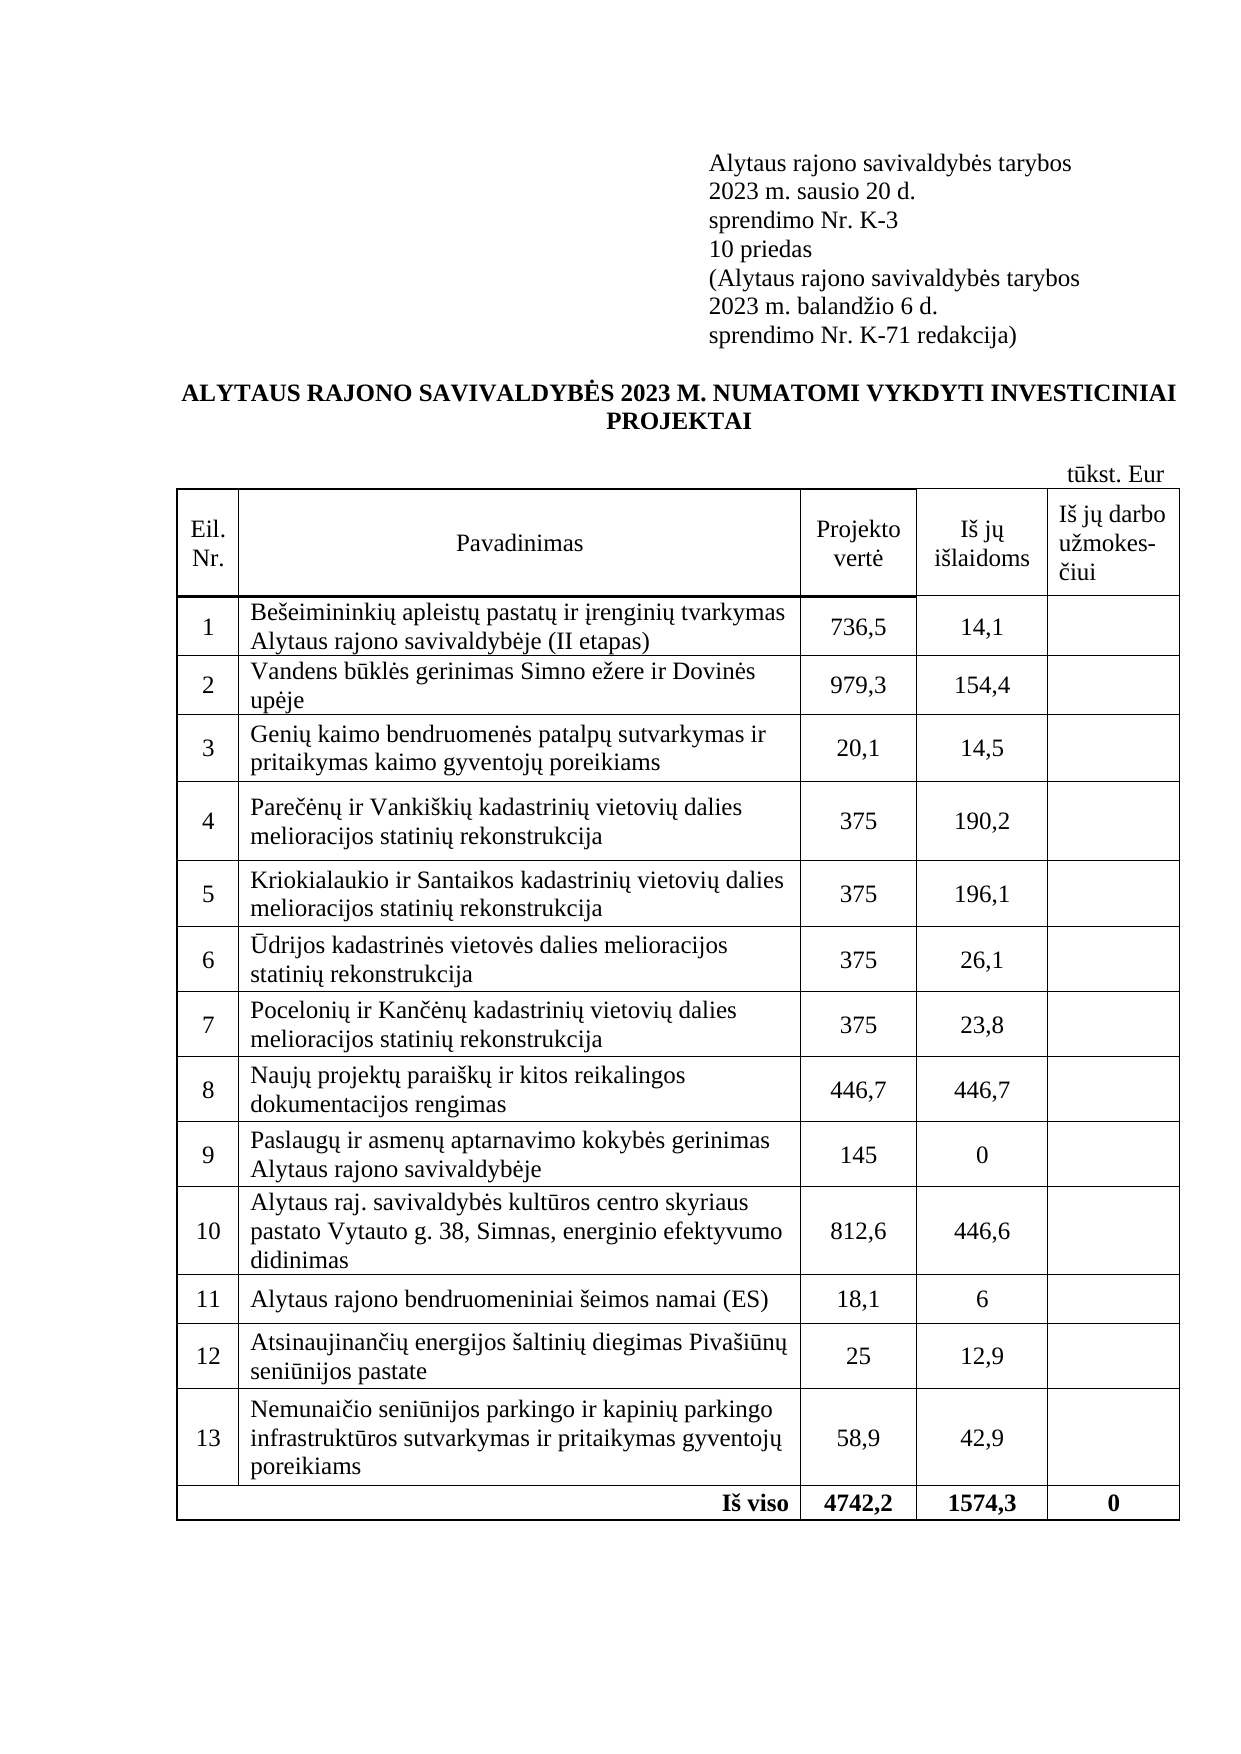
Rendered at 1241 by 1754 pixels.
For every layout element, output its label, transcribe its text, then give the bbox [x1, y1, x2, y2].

text sprendimo Nr. K-71 redakcija) [177, 320, 1181, 349]
table_cell 375 [801, 992, 916, 1056]
table_cell 12 [178, 1324, 238, 1388]
table_cell 446,6 [917, 1187, 1047, 1273]
table_cell [1048, 1389, 1179, 1485]
table_cell 12,9 [917, 1324, 1047, 1388]
table_cell 25 [801, 1324, 916, 1388]
table_cell 4 [178, 782, 238, 860]
table_cell 5 [178, 861, 238, 926]
table_cell 11 [178, 1275, 238, 1323]
table_cell Ūdrijos kadastrinės vietovės dalies melioracijos statinių rekonstrukcija [239, 927, 800, 991]
table_cell Pocelonių ir Kančėnų kadastrinių vietovių dalies melioracijos statinių rekonstrukcija [239, 992, 800, 1056]
table_cell 1574,3 [917, 1486, 1047, 1519]
table_cell [1048, 656, 1179, 713]
table_cell Alytaus rajono bendruomeniniai šeimos namai (ES) [239, 1275, 800, 1323]
table_cell [1048, 1324, 1179, 1388]
table_cell Parečėnų ir Vankiškių kadastrinių vietovių dalies melioracijos statinių rekonstrukcija [239, 782, 800, 860]
table_header Iš jų darbo užmokes-čiui [1048, 489, 1179, 595]
table_cell Iš viso [178, 1486, 800, 1519]
table_cell [1048, 1275, 1179, 1323]
table_cell [1048, 927, 1179, 991]
text 2023 m. sausio 20 d. [177, 176, 1181, 205]
table_header Projekto vertė [801, 490, 916, 595]
text 2023 m. balandžio 6 d. [177, 291, 1181, 320]
table_cell 154,4 [917, 656, 1047, 713]
table_cell Kriokialaukio ir Santaikos kadastrinių vietovių dalies melioracijos statinių rekonstrukcija [239, 861, 800, 926]
table_cell 446,7 [801, 1057, 916, 1121]
table_cell 3 [178, 715, 238, 781]
table_cell [1048, 992, 1179, 1056]
table_cell 145 [801, 1122, 916, 1186]
table_header Pavadinimas [239, 490, 800, 595]
text sprendimo Nr. K-3 [177, 205, 1181, 234]
table_cell 6 [917, 1275, 1047, 1323]
text Alytaus rajono savivaldybės tarybos [177, 148, 1181, 176]
table_cell 23,8 [917, 992, 1047, 1056]
text (Alytaus rajono savivaldybės tarybos [177, 263, 1181, 291]
table_cell 2 [178, 656, 238, 713]
text tūkst. Eur [177, 459, 1181, 488]
table_cell 20,1 [801, 715, 916, 781]
table_cell 14,1 [917, 596, 1047, 655]
table_cell 196,1 [917, 861, 1047, 926]
text 10 priedas [177, 234, 1181, 263]
table_cell Atsinaujinančių energijos šaltinių diegimas Pivašiūnų seniūnijos pastate [239, 1324, 800, 1388]
table_cell Paslaugų ir asmenų aptarnavimo kokybės gerinimas Alytaus rajono savivaldybėje [239, 1122, 800, 1186]
table_cell [1048, 596, 1179, 655]
table_cell 13 [178, 1389, 238, 1485]
table_cell [1048, 715, 1179, 781]
table_cell [1048, 1122, 1179, 1186]
table_cell 736,5 [801, 598, 916, 655]
table_cell [1048, 1057, 1179, 1121]
table_cell 10 [178, 1187, 238, 1273]
table_cell 6 [178, 927, 238, 991]
table_cell 375 [801, 927, 916, 991]
table_cell 190,2 [917, 782, 1047, 860]
table_header Eil. Nr. [178, 490, 238, 595]
table_cell Naujų projektų paraiškų ir kitos reikalingos dokumentacijos rengimas [239, 1057, 800, 1121]
table_cell 375 [801, 782, 916, 860]
text ALYTAUS RAJONO SAVIVALDYBĖS 2023 M. NUMATOMI VYKDYTI INVESTICINIAI PROJEKTAI [177, 378, 1181, 435]
table_cell 58,9 [801, 1389, 916, 1485]
table_cell 7 [178, 992, 238, 1056]
table_cell 26,1 [917, 927, 1047, 991]
table_cell 18,1 [801, 1275, 916, 1323]
table_cell 979,3 [801, 656, 916, 713]
table_cell 42,9 [917, 1389, 1047, 1485]
table_cell Nemunaičio seniūnijos parkingo ir kapinių parkingo infrastruktūros sutvarkymas ir pritaikymas gyventojų poreikiams [239, 1389, 800, 1485]
table_cell Vandens būklės gerinimas Simno ežere ir Dovinės upėje [239, 656, 800, 713]
table_cell 375 [801, 861, 916, 926]
table_cell 0 [1048, 1486, 1179, 1519]
table_cell Genių kaimo bendruomenės patalpų sutvarkymas ir pritaikymas kaimo gyventojų poreikiams [239, 715, 800, 781]
table_cell 1 [178, 598, 238, 655]
table_header Iš jų išlaidoms [917, 489, 1047, 595]
table_cell 812,6 [801, 1187, 916, 1273]
table_cell Alytaus raj. savivaldybės kultūros centro skyriaus pastato Vytauto g. 38, Simnas, energinio efektyvumo didinimas [239, 1187, 800, 1273]
table_cell [1048, 782, 1179, 860]
table_cell Bešeimininkių apleistų pastatų ir įrenginių tvarkymas Alytaus rajono savivaldybėje (II etapas) [239, 598, 800, 655]
table_cell 9 [178, 1122, 238, 1186]
table_cell 0 [917, 1122, 1047, 1186]
table_cell [1048, 861, 1179, 926]
table_cell 446,7 [917, 1057, 1047, 1121]
table_cell 8 [178, 1057, 238, 1121]
table_cell 4742,2 [801, 1486, 916, 1519]
table_cell 14,5 [917, 715, 1047, 781]
table_cell [1048, 1187, 1179, 1273]
